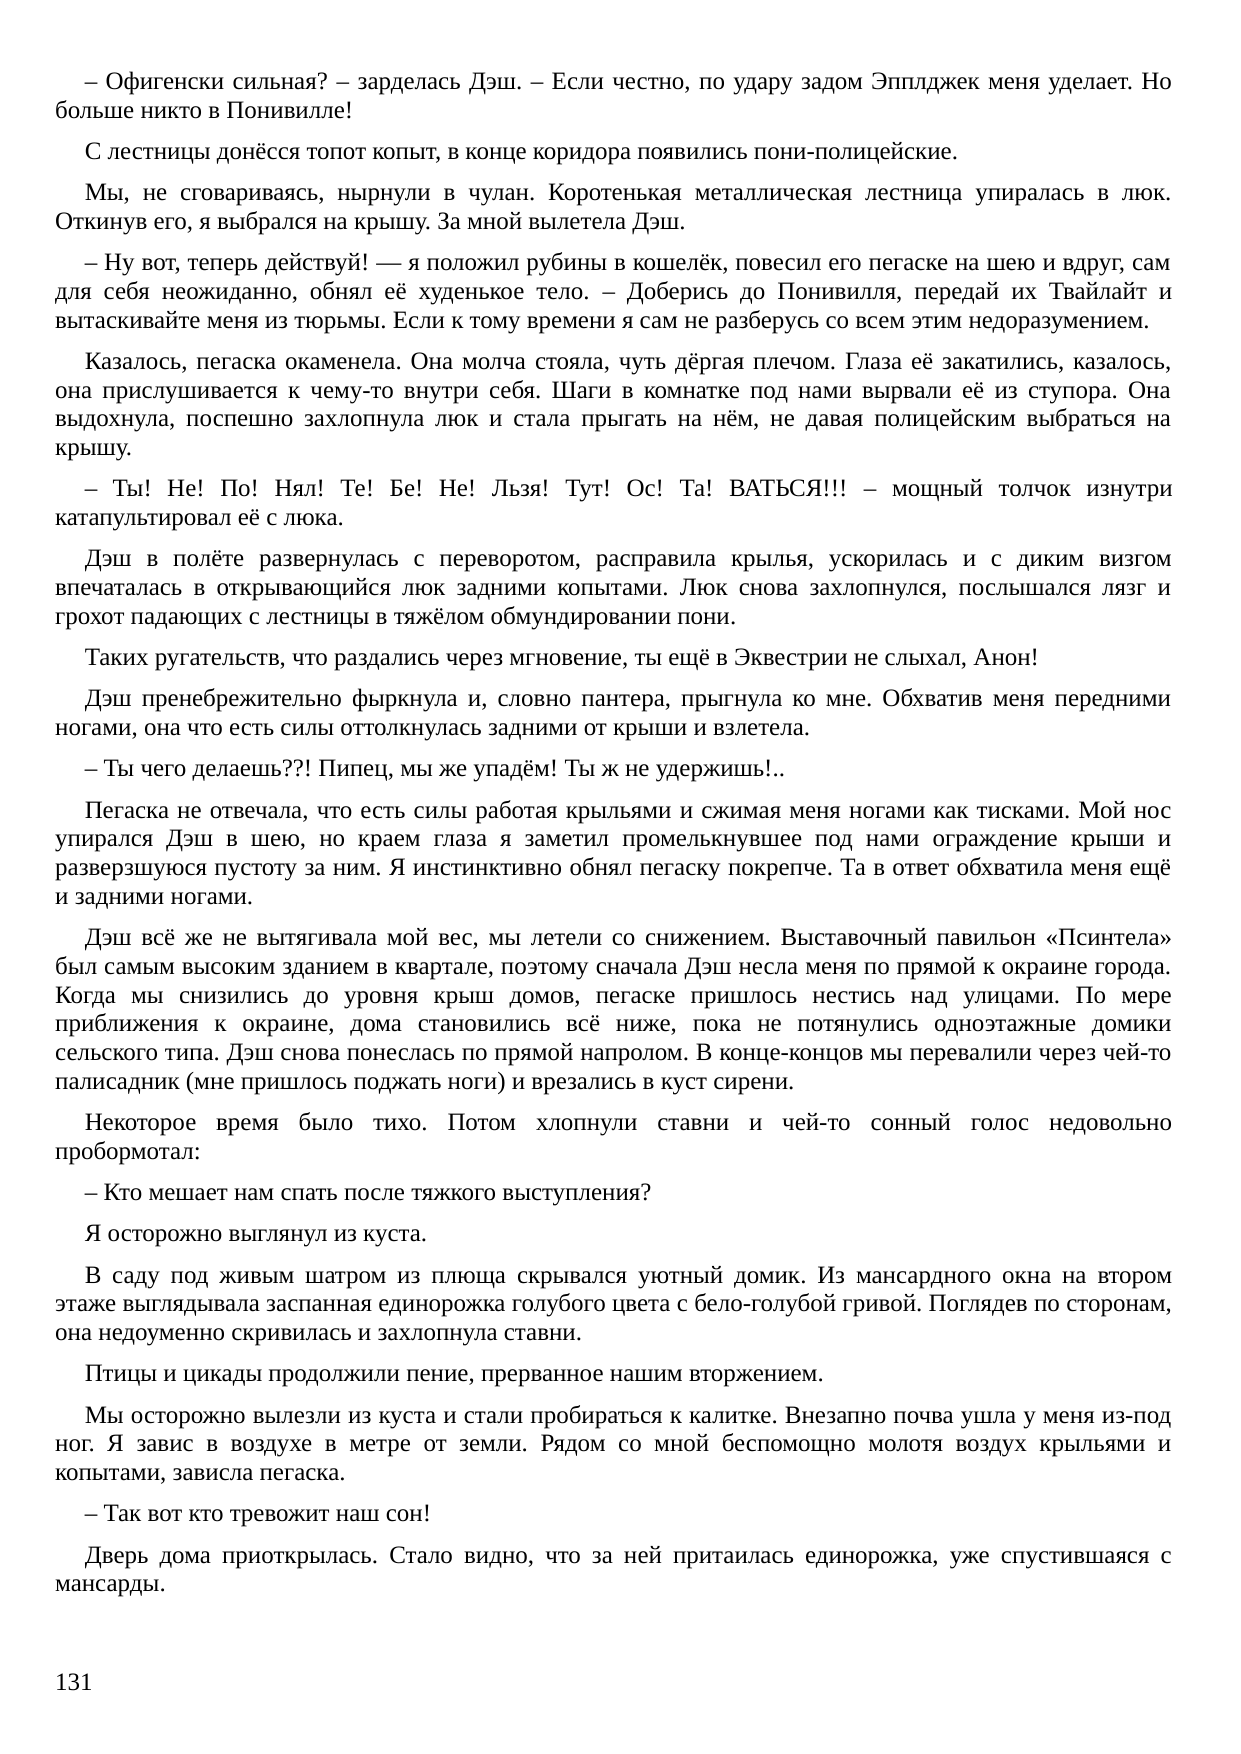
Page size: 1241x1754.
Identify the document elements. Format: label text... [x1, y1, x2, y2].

text – Ну вот, теперь действуй! — я положил рубины в кошелёк, повесил его пегаске на шею и вдруг, сам для себя неожиданно, обнял её худенькое тело. – Доберись до Понивилля, передай их Твайлайт и вытаскивайте меня из тюрьмы. Если к тому времени я сам не разберусь со всем этим недоразумением. [55, 247, 1173, 333]
text С лестницы донёсся топот копыт, в конце коридора появились пони-полицейские. [55, 136, 1173, 165]
text Дэш в полёте развернулась с переворотом, расправила крылья, ускорилась и с диким визгом впечаталась в открывающийся люк задними копытами. Люк снова захлопнулся, послышался лязг и грохот падающих с лестницы в тяжёлом обмундировании пони. [55, 543, 1173, 630]
text – Так вот кто тревожит наш сон! [55, 1498, 1173, 1527]
text Мы осторожно вылезли из куста и стали пробираться к калитке. Внезапно почва ушла у меня из-под ног. Я завис в воздухе в метре от земли. Рядом со мной беспомощно молотя воздух крыльями и копытами, зависла пегаска. [55, 1400, 1173, 1486]
text – Ты! Не! По! Нял! Те! Бе! Не! Льзя! Тут! Ос! Та! ВАТЬСЯ!!! – мощный толчок изнутри катапультировал её с люка. [55, 473, 1173, 531]
text Казалось, пегаска окаменела. Она молча стояла, чуть дёргая плечом. Глаза её закатились, казалось, она прислушивается к чему-то внутри себя. Шаги в комнатке под нами вырвали её из ступора. Она выдохнула, поспешно захлопнула люк и стала прыгать на нём, не давая полицейским выбраться на крышу. [55, 346, 1173, 461]
text Я осторожно выглянул из куста. [55, 1218, 1173, 1247]
text Мы, не сговариваясь, нырнули в чулан. Коротенькая металлическая лестница упиралась в люк. Откинув его, я выбрался на крышу. За мной вылетела Дэш. [55, 177, 1173, 235]
text – Кто мешает нам спать после тяжкого выступления? [55, 1177, 1173, 1206]
text Дверь дома приоткрылась. Стало видно, что за ней притаилась единорожка, уже спустившаяся с мансарды. [55, 1540, 1173, 1597]
text В саду под живым шатром из плюща скрывался уютный домик. Из мансардного окна на втором этаже выглядывала заспанная единорожка голубого цвета с бело-голубой гривой. Поглядев по сторонам, она недоуменно скривилась и захлопнула ставни. [55, 1260, 1173, 1346]
text Некоторое время было тихо. Потом хлопнули ставни и чей-то сонный голос недовольно пробормотал: [55, 1107, 1173, 1165]
text Таких ругательств, что раздались через мгновение, ты ещё в Эквестрии не слыхал, Анон! [55, 642, 1173, 671]
text Дэш всё же не вытягивала мой вес, мы летели со снижением. Выставочный павильон «Псинтела» был самым высоким зданием в квартале, поэтому сначала Дэш несла меня по прямой к окраине города. Когда мы снизились до уровня крыш домов, пегаске пришлось нестись над улицами. По мере приближения к окраине, дома становились всё ниже, пока не потянулись одноэтажные домики сельского типа. Дэш снова понеслась по прямой напролом. В конце-концов мы перевалили через чей-то палисадник (мне пришлось поджать ноги) и врезались в куст сирени. [55, 922, 1173, 1095]
text Пегаска не отвечала, что есть силы работая крыльями и сжимая меня ногами как тисками. Мой нос упирался Дэш в шею, но краем глаза я заметил промелькнувшее под нами ограждение крыши и разверзшуюся пустоту за ним. Я инстинктивно обнял пегаску покрепче. Та в ответ обхватила меня ещё и задними ногами. [55, 795, 1173, 910]
text Птицы и цикады продолжили пение, прерванное нашим вторжением. [55, 1358, 1173, 1387]
text Дэш пренебрежительно фыркнула и, словно пантера, прыгнула ко мне. Обхватив меня передними ногами, она что есть силы оттолкнулась задними от крыши и взлетела. [55, 683, 1173, 741]
text – Ты чего делаешь??! Пипец, мы же упадём! Ты ж не удержишь!.. [55, 753, 1173, 782]
text – Офигенски сильная? – зарделась Дэш. – Если честно, по удару задом Эпплджек меня уделает. Но больше никто в Понивилле! [55, 66, 1173, 123]
